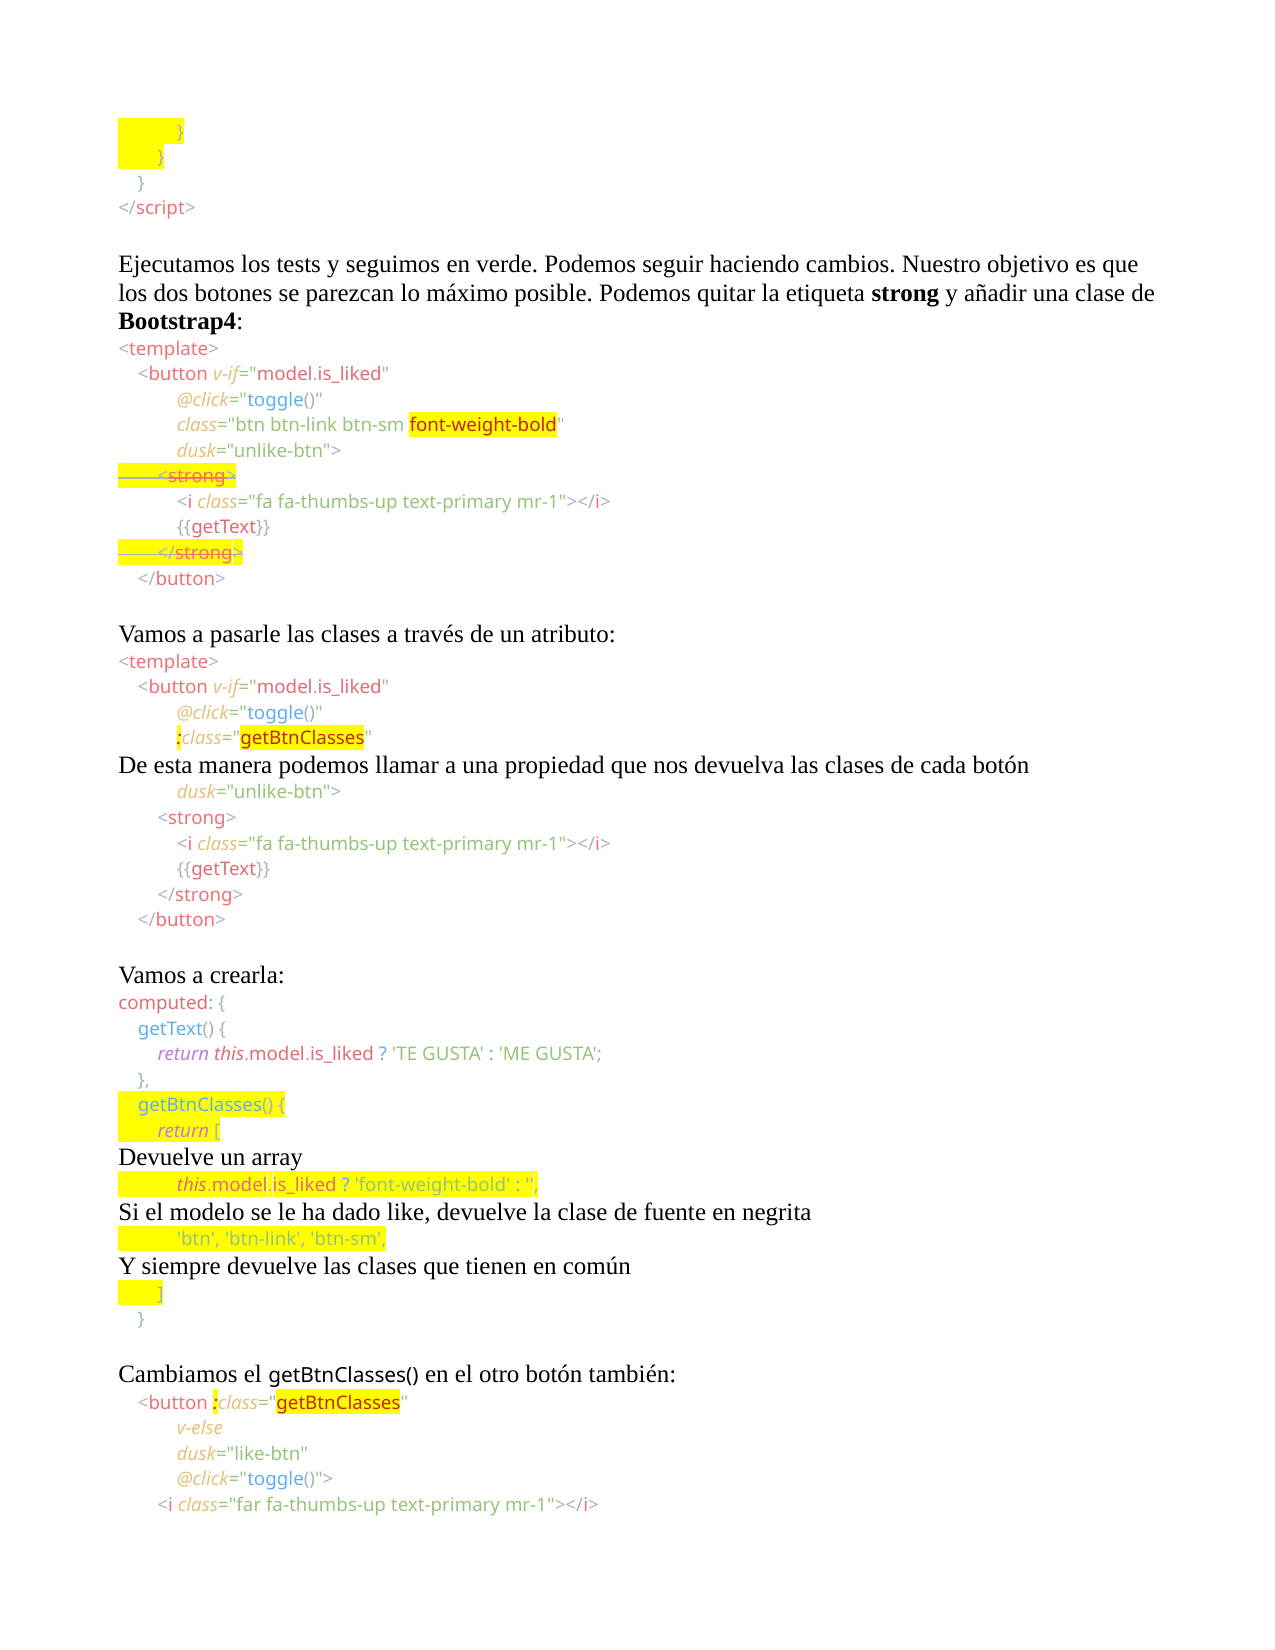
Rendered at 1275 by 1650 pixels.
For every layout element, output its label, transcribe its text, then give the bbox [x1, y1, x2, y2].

text Cambiamos el getBtnClasses() en el otro botón también: [118, 1359, 1157, 1389]
text 'btn', 'btn-link', 'btn-sm', Y siempre devuelve las clases que tienen en común [118, 1226, 1157, 1280]
text this.model.is_liked ? 'font-weight-bold' : '', Si el modelo se le ha dado like, devuelve la clase de fuente en negrita [118, 1171, 1157, 1226]
text <template> <button v-if="model.is_liked" @click="toggle()" class="btn btn-link btn-sm font-weight-bold" dusk="unlike-btn"> <strong> <i class="fa fa-thumbs-up text-primary mr-1"></i> {{getText}} </strong> </button> [118, 335, 1157, 590]
text Ejecutamos los tests y seguimos en verde. Podemos seguir haciendo cambios. Nuestro objetivo es que los dos botones se parezcan lo máximo posible. Podemos quitar la etiqueta strong y añadir una clase de Bootstrap4: [118, 249, 1157, 335]
text Vamos a pasarle las clases a través de un atributo: [118, 619, 1157, 648]
text De esta manera podemos llamar a una propiedad que nos devuelva las clases de cada botón dusk="unlike-btn"> <strong> <i class="fa fa-thumbs-up text-primary mr-1"></i> {{getText}} </strong> </button> [118, 750, 1157, 932]
text ] } [118, 1280, 1157, 1331]
text <template> <button v-if="model.is_liked" @click="toggle()" :class="getBtnClasses" [118, 648, 1157, 750]
text Vamos a crearla: [118, 961, 1157, 989]
text } } } </script> [118, 118, 1157, 220]
text <button :class="getBtnClasses" v-else dusk="like-btn" @click="toggle()"> <i class="far fa-thumbs-up text-primary mr-1"></i> [118, 1389, 1157, 1517]
text computed: { getText() { return this.model.is_liked ? 'TE GUSTA' : 'ME GUSTA'; }, getBtnClasses() { return [ Devuelve un array [118, 989, 1157, 1171]
